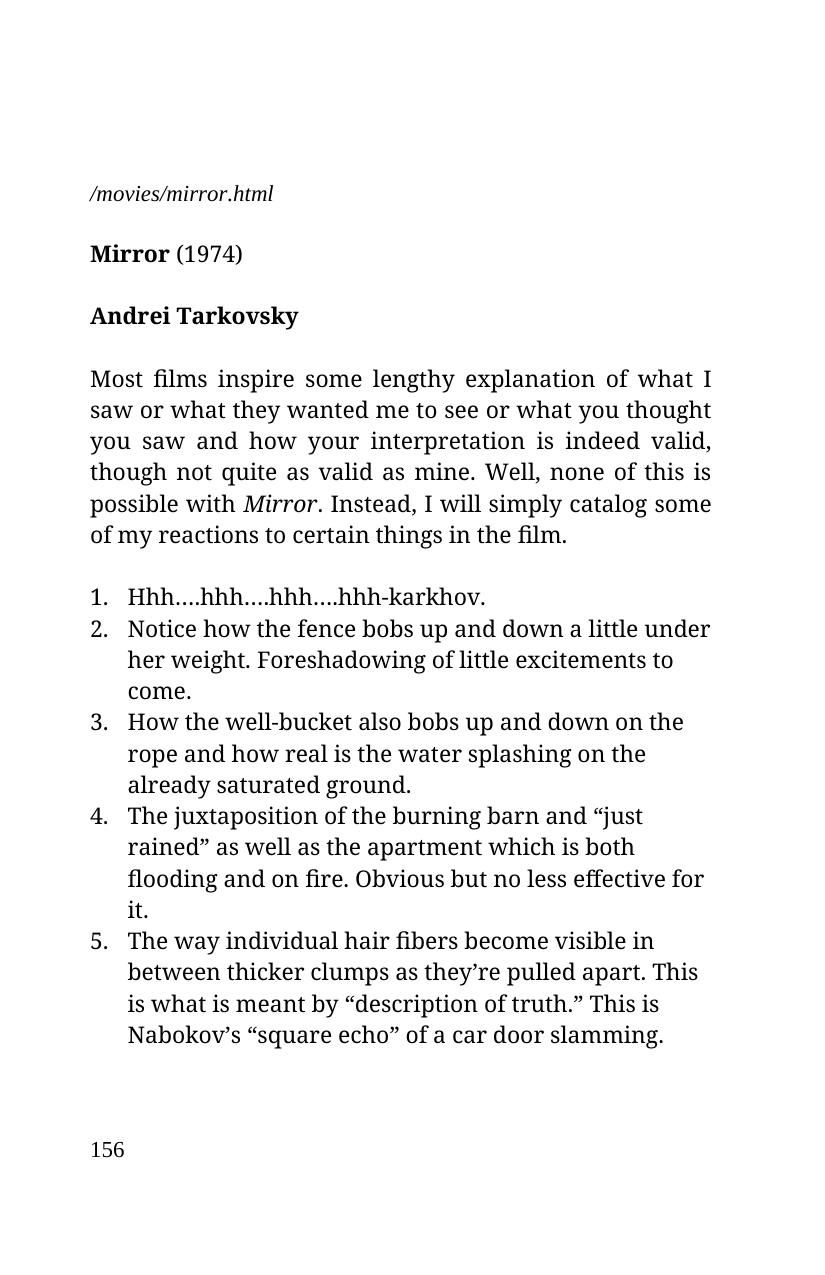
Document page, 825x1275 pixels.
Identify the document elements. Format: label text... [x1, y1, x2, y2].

list The way individual hair fibers become visible in between thicker clumps as they’re pulled apart. This is what is meant by “description of truth.” This is Nabokov’s “square echo” of a car door slamming. [90, 925, 712, 1050]
list The juxtaposition of the burning barn and “just rained” as well as the apartment which is both flooding and on fire. Obvious but no less effective for it. [90, 800, 712, 925]
text Andrei Tarkovsky [90, 300, 712, 331]
text /movies/mirror.html [90, 180, 712, 206]
list Hhh….hhh….hhh….hhh-karkhov. [90, 581, 712, 613]
text Most films inspire some lengthy explanation of what I saw or what they wanted me to see or what you thought you saw and how your interpretation is indeed valid, though not quite as valid as mine. Well, none of this is possible with Mirror. Instead, I will simply catalog some of my reactions to certain things in the film. [90, 363, 712, 550]
list How the well-bucket also bobs up and down on the rope and how real is the water splashing on the already saturated ground. [90, 706, 712, 800]
text Mirror (1974) [90, 238, 712, 269]
list Notice how the fence bobs up and down a little under her weight. Foreshadowing of little excitements to come. [90, 613, 712, 706]
